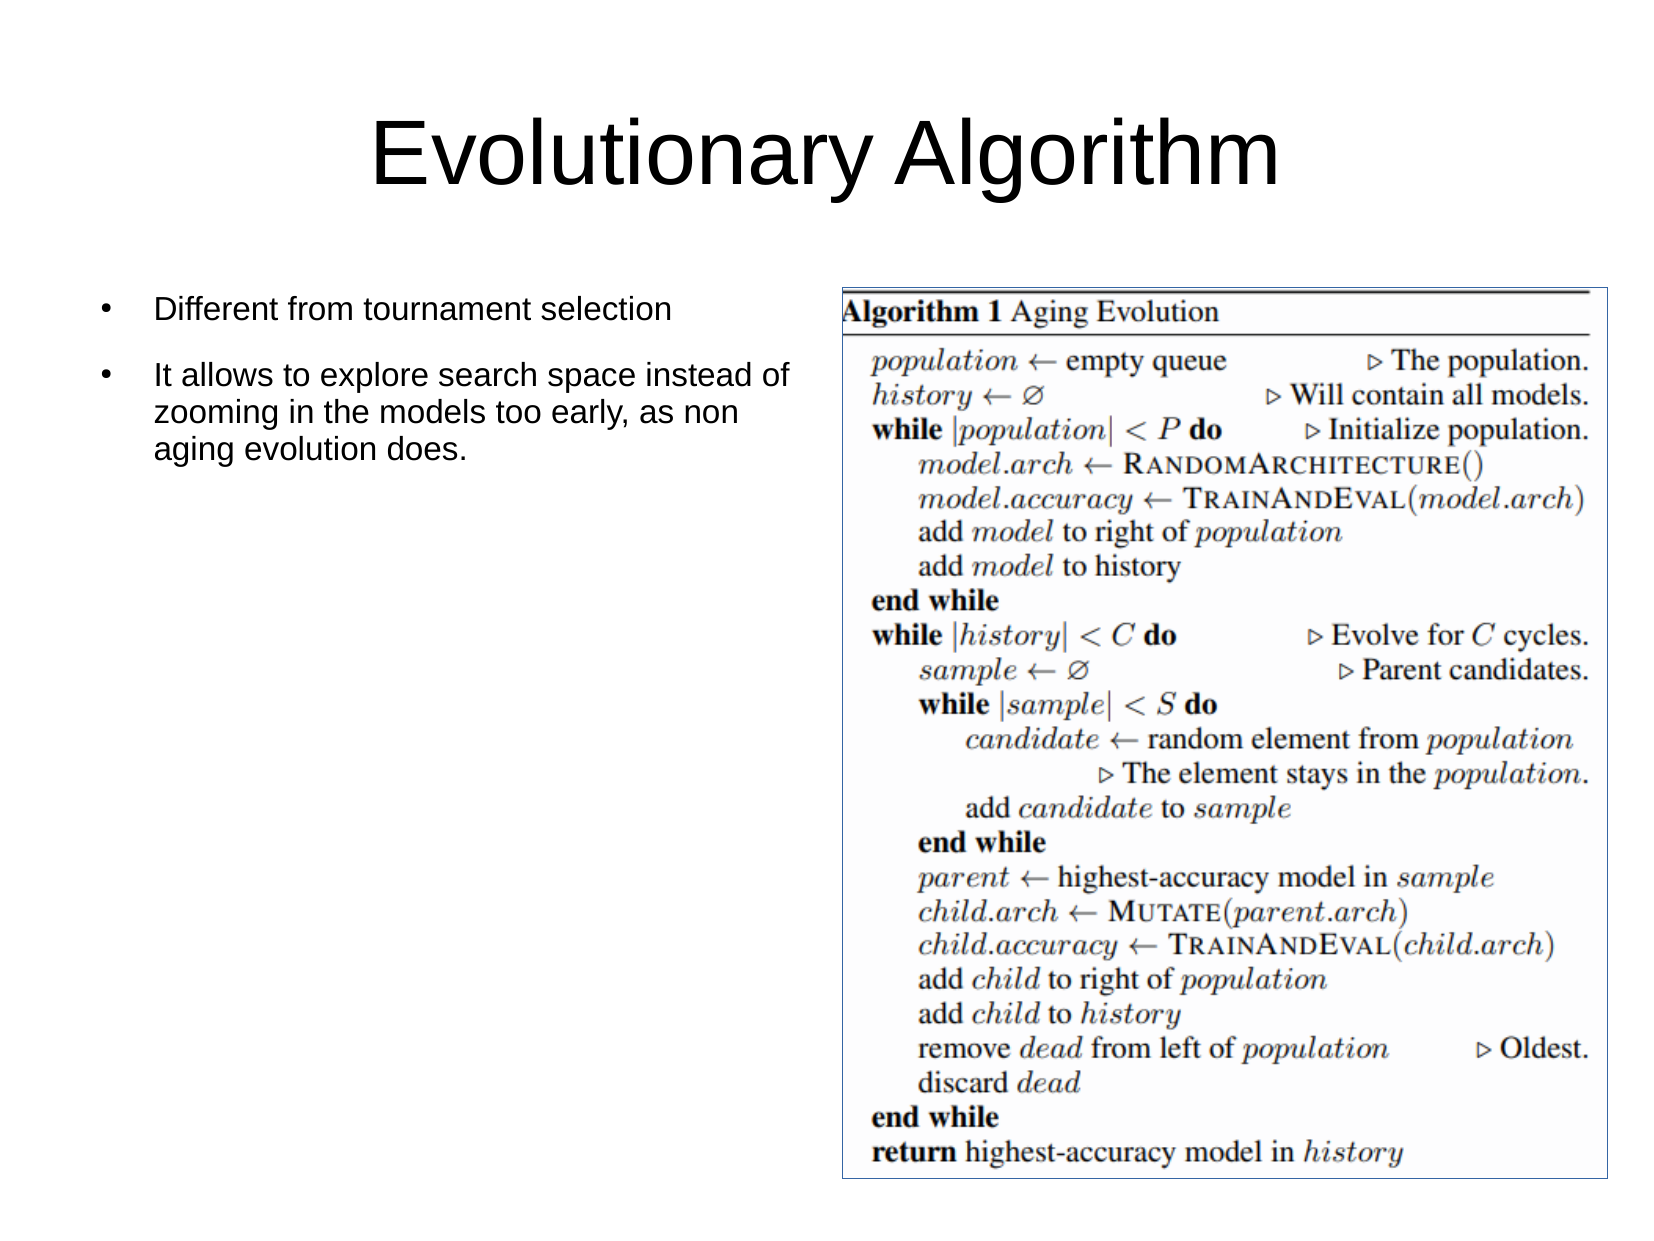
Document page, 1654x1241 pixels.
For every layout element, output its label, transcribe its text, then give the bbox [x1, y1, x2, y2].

title Evolutionary Algorithm [82, 49, 1571, 257]
text_box [842, 287, 1608, 1179]
list Different from tournament selection It allows to explore search space instead of zooming in the models too early, as non aging evolution does. [82, 290, 809, 634]
